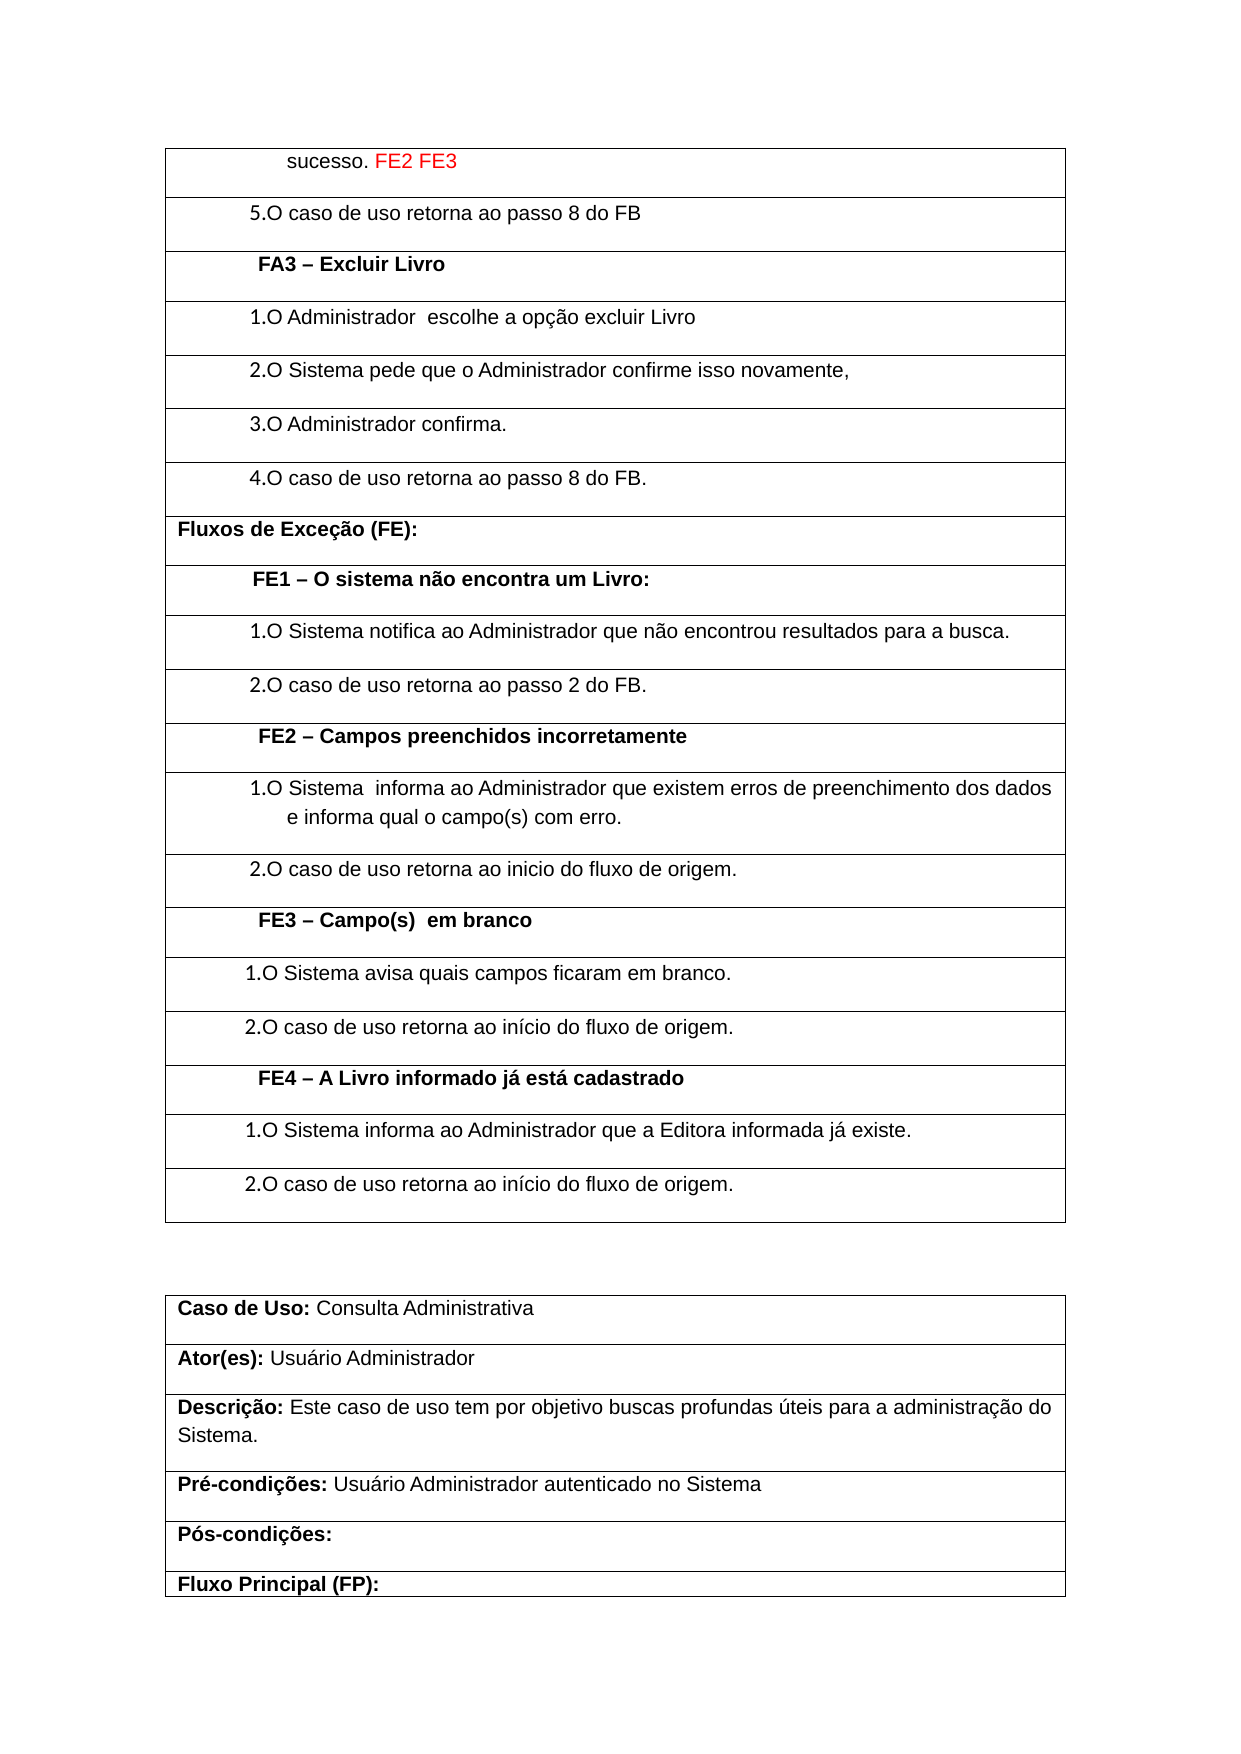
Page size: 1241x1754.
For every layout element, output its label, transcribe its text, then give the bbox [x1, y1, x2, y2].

table_cell O Administrador confirma. [166, 409, 1065, 462]
table_cell O caso de uso retorna ao passo 2 do FB. [166, 670, 1065, 723]
table_cell FA3 – Excluir Livro [166, 252, 1065, 301]
table_cell O Sistema pede que o Administrador confirme isso novamente, [166, 356, 1065, 408]
table_cell O caso de uso retorna ao passo 8 do FB. [166, 463, 1065, 516]
table_cell FE2 – Campos preenchidos incorretamente [166, 724, 1065, 772]
table_cell Descrição: Este caso de uso tem por objetivo buscas profundas úteis para a administração do Sistema. [166, 1395, 1065, 1471]
table_cell O Sistema notifica ao Administrador que não encontrou resultados para a busca. [166, 616, 1065, 669]
table_cell FE1 – O sistema não encontra um Livro: [166, 566, 1065, 615]
table_cell O Sistema avisa quais campos ficaram em branco. [166, 958, 1065, 1011]
table_cell O caso de uso retorna ao passo 8 do FB [166, 198, 1065, 251]
table_cell Fluxo Principal (FP): [166, 1572, 1065, 1596]
table_cell O Administrador escolhe a opção excluir Livro [166, 302, 1065, 354]
table_header Caso de Uso: Consulta Administrativa [166, 1296, 1065, 1344]
table_cell O caso de uso retorna ao inicio do fluxo de origem. [166, 855, 1065, 907]
table_cell O caso de uso retorna ao início do fluxo de origem. [166, 1012, 1065, 1064]
table_cell Pré-condições: Usuário Administrador autenticado no Sistema [166, 1472, 1065, 1521]
table_cell sucesso. FE2 FE3 [166, 149, 1065, 197]
table_cell O Sistema informa ao Administrador que a Editora informada já existe. [166, 1115, 1065, 1168]
table_cell Ator(es): Usuário Administrador [166, 1345, 1065, 1394]
table_cell O Sistema informa ao Administrador que existem erros de preenchimento dos dados e informa qual o campo(s) com erro. [166, 773, 1065, 853]
table_cell Fluxos de Exceção (FE): [166, 517, 1065, 565]
table_cell FE4 – A Livro informado já está cadastrado [166, 1066, 1065, 1114]
table_cell O caso de uso retorna ao início do fluxo de origem. [166, 1169, 1065, 1222]
table_cell FE3 – Campo(s) em branco [166, 908, 1065, 957]
table_cell Pós-condições: [166, 1522, 1065, 1571]
